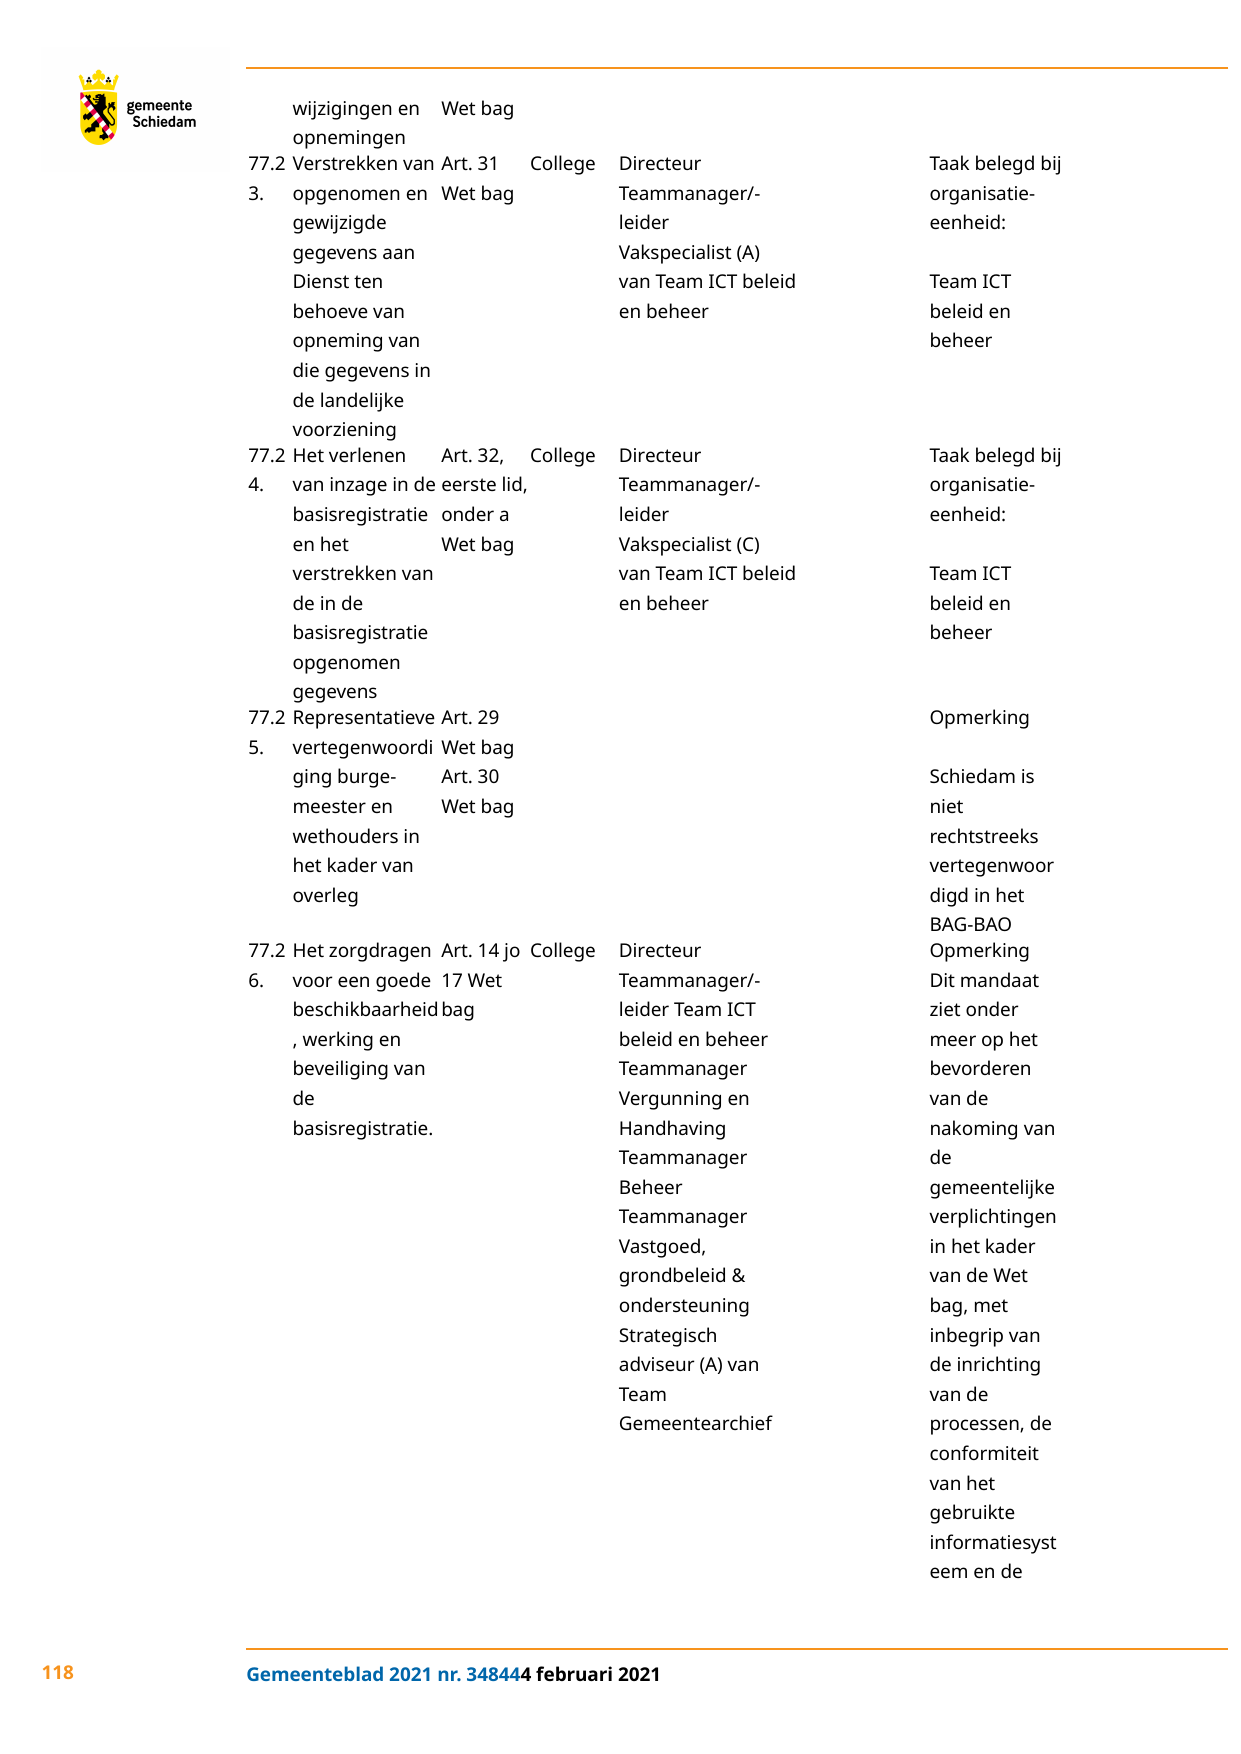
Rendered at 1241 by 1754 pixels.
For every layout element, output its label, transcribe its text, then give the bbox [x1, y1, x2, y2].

table_cell Representatieve vertegenwoordiging burge-meester en wethouders in het kader van overleg [293, 705, 441, 937]
table_cell [796, 705, 929, 937]
table_cell [530, 95, 619, 150]
table_cell 77.25. [248, 705, 292, 937]
table_cell Directeur Teammanager/-leider Vakspecialist (A) van Team ICT beleid en beheer [619, 150, 796, 442]
table_cell [796, 937, 929, 1584]
table_cell Wet bag [441, 95, 530, 150]
table_cell Opmerking Dit mandaat ziet onder meer op het bevorderen van de nakoming van de gemeentelijke verplichtingen in het kader van de Wet bag, met inbegrip van de inrichting van de processen, de conformiteit van het gebruikte informatiesysteem en de [929, 937, 1063, 1584]
table_cell [929, 95, 1063, 150]
table_cell [248, 95, 292, 150]
table_cell wijzigingen en opnemingen [293, 95, 441, 150]
table_cell 77.24. [248, 442, 292, 704]
table_cell Het verlenen van inzage in de basisregistratie en het verstrekken van de in de basisregistratie opgenomen gegevens [293, 442, 441, 704]
picture [41, 47, 231, 172]
table_cell Art. 29 Wet bag Art. 30 Wet bag [441, 705, 530, 937]
table_cell [796, 442, 929, 704]
table_cell Opmerking Schiedam is niet rechtstreeks vertegenwoordigd in het BAG-BAO [929, 705, 1063, 937]
table_cell Art. 14 jo 17 Wet bag [441, 937, 530, 1584]
table_cell Verstrekken van opgenomen en gewijzigde gegevens aan Dienst ten behoeve van opneming van die gegevens in de landelijke voorziening [293, 150, 441, 442]
table_cell College [530, 937, 619, 1584]
table_cell Het zorgdragen voor een goede beschikbaarheid, werking en beveiliging van de basisregistratie. [293, 937, 441, 1584]
table_cell College [530, 150, 619, 442]
table_cell Directeur Teammanager/-leider Team ICT beleid en beheer Teammanager Vergunning en Handhaving Teammanager Beheer Teammanager Vastgoed, grondbeleid & ondersteuning Strategisch adviseur (A) van Team Gemeentearchief [619, 937, 796, 1584]
table_cell [619, 95, 796, 150]
table_cell [530, 705, 619, 937]
table_cell College [530, 442, 619, 704]
table_cell 77.23. [248, 150, 292, 442]
table_cell Art. 31 Wet bag [441, 150, 530, 442]
table_cell Taak belegd bij organisatie-eenheid: Team ICT beleid en beheer [929, 150, 1063, 442]
table_cell [619, 705, 796, 937]
table_cell Taak belegd bij organisatie-eenheid: Team ICT beleid en beheer [929, 442, 1063, 704]
table_cell [796, 150, 929, 442]
table_cell Art. 32, eerste lid, onder a Wet bag [441, 442, 530, 704]
table_cell [796, 95, 929, 150]
table_cell 77.26. [248, 937, 292, 1584]
table_cell Directeur Teammanager/-leider Vakspecialist (C) van Team ICT beleid en beheer [619, 442, 796, 704]
